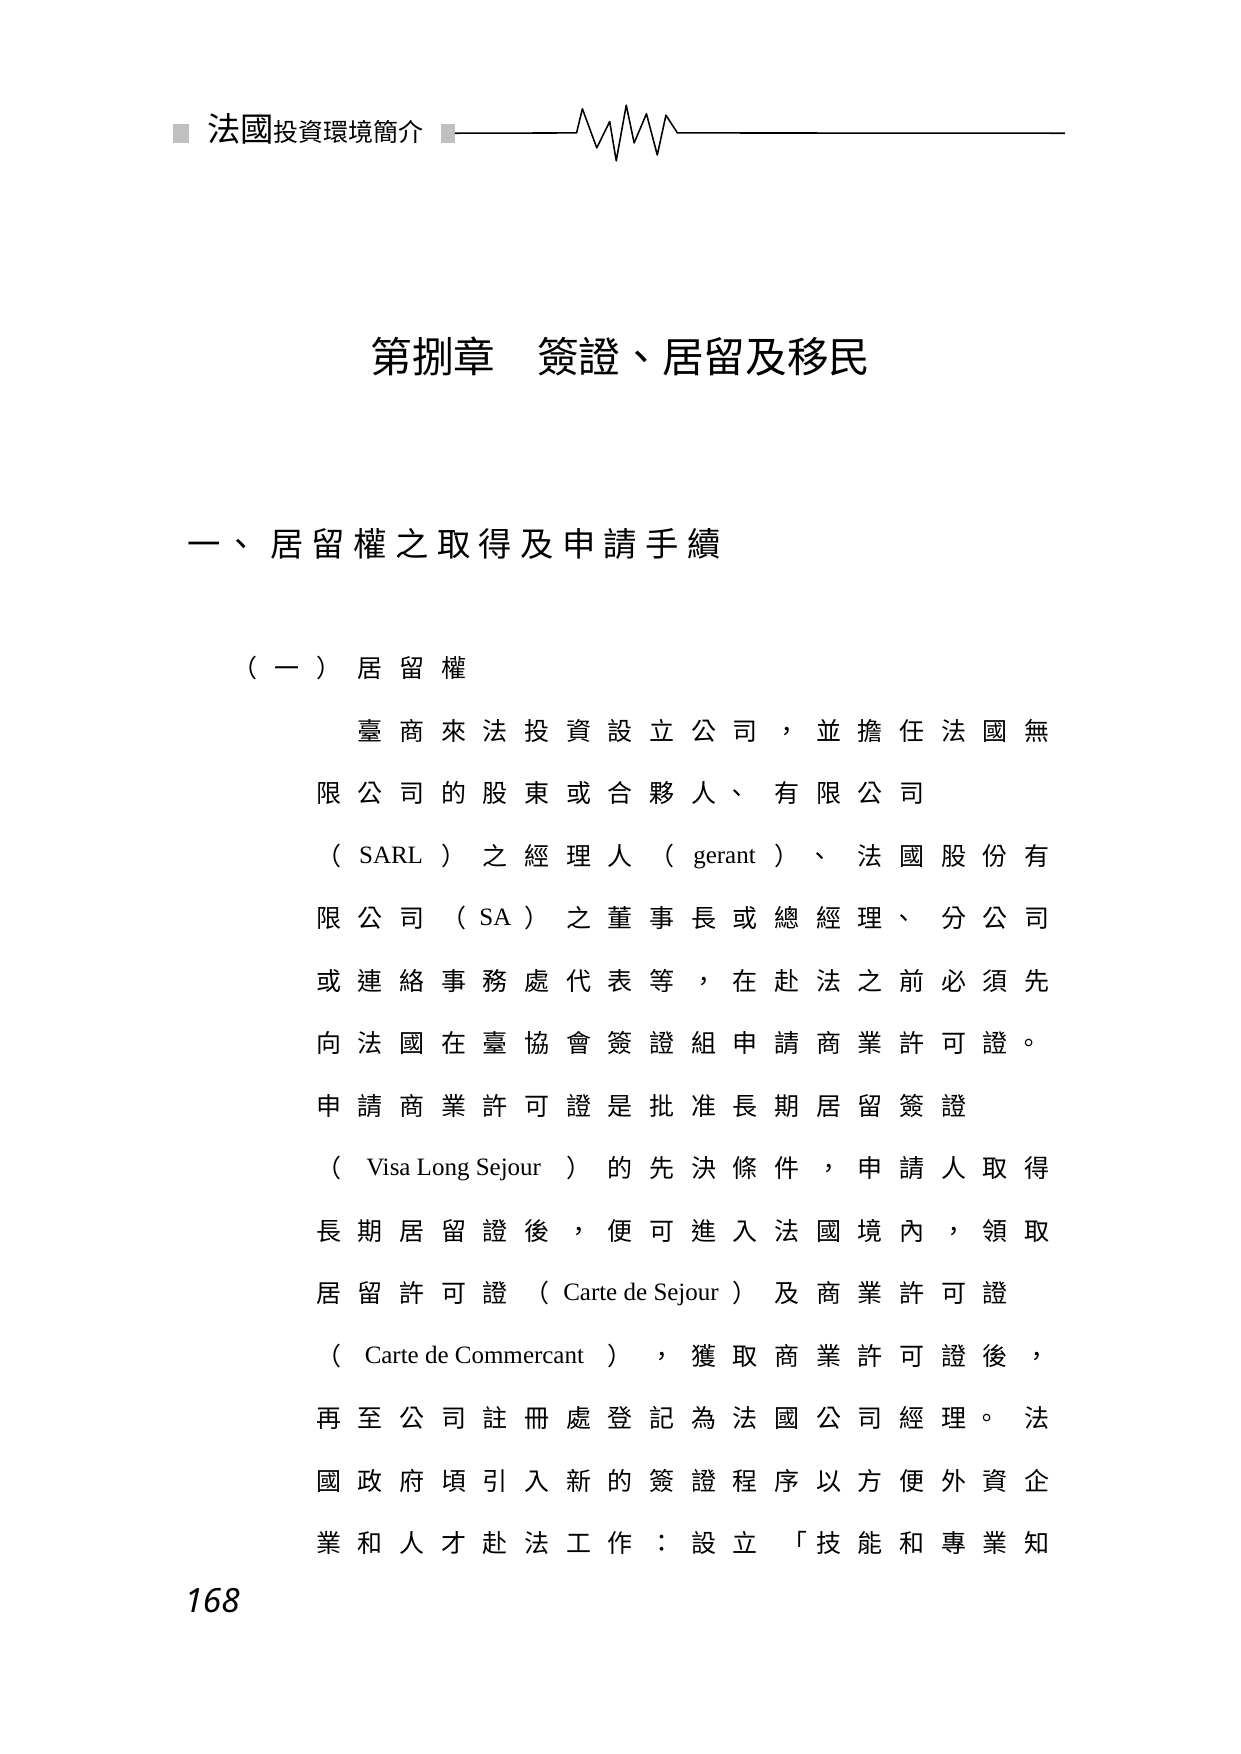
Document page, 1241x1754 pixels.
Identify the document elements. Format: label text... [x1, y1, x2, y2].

text 一、居留權之取得及申請手續 [183, 500, 1058, 563]
text 第捌章 簽證、居留及移民 [183, 313, 1058, 375]
text 臺商來法投資設立公司，並擔任法國無限公司的股東或合夥人、有限公司（SARL）之經理人（gerant）、法國股份有限公司（SA）之董事長或總經理、分公司或連絡事務處代表等，在赴法之前必須先向法國在臺協會簽證組申請商業許可證。申請商業許可證是批准長期居留簽證（Visa Long Sejour）的先決條件，申請人取得長期居留證後，便可進入法國境內，領取居留許可證（Carte de Sejour）及商業許可證（Carte de Commercant），獲取商業許可證後，再至公司註冊處登記為法國公司經理。法國政府頃引入新的簽證程序以方便外資企業和人才赴法工作：設立「技能和專業知 [281, 688, 1058, 1563]
text （一）居留權 [207, 625, 1058, 688]
